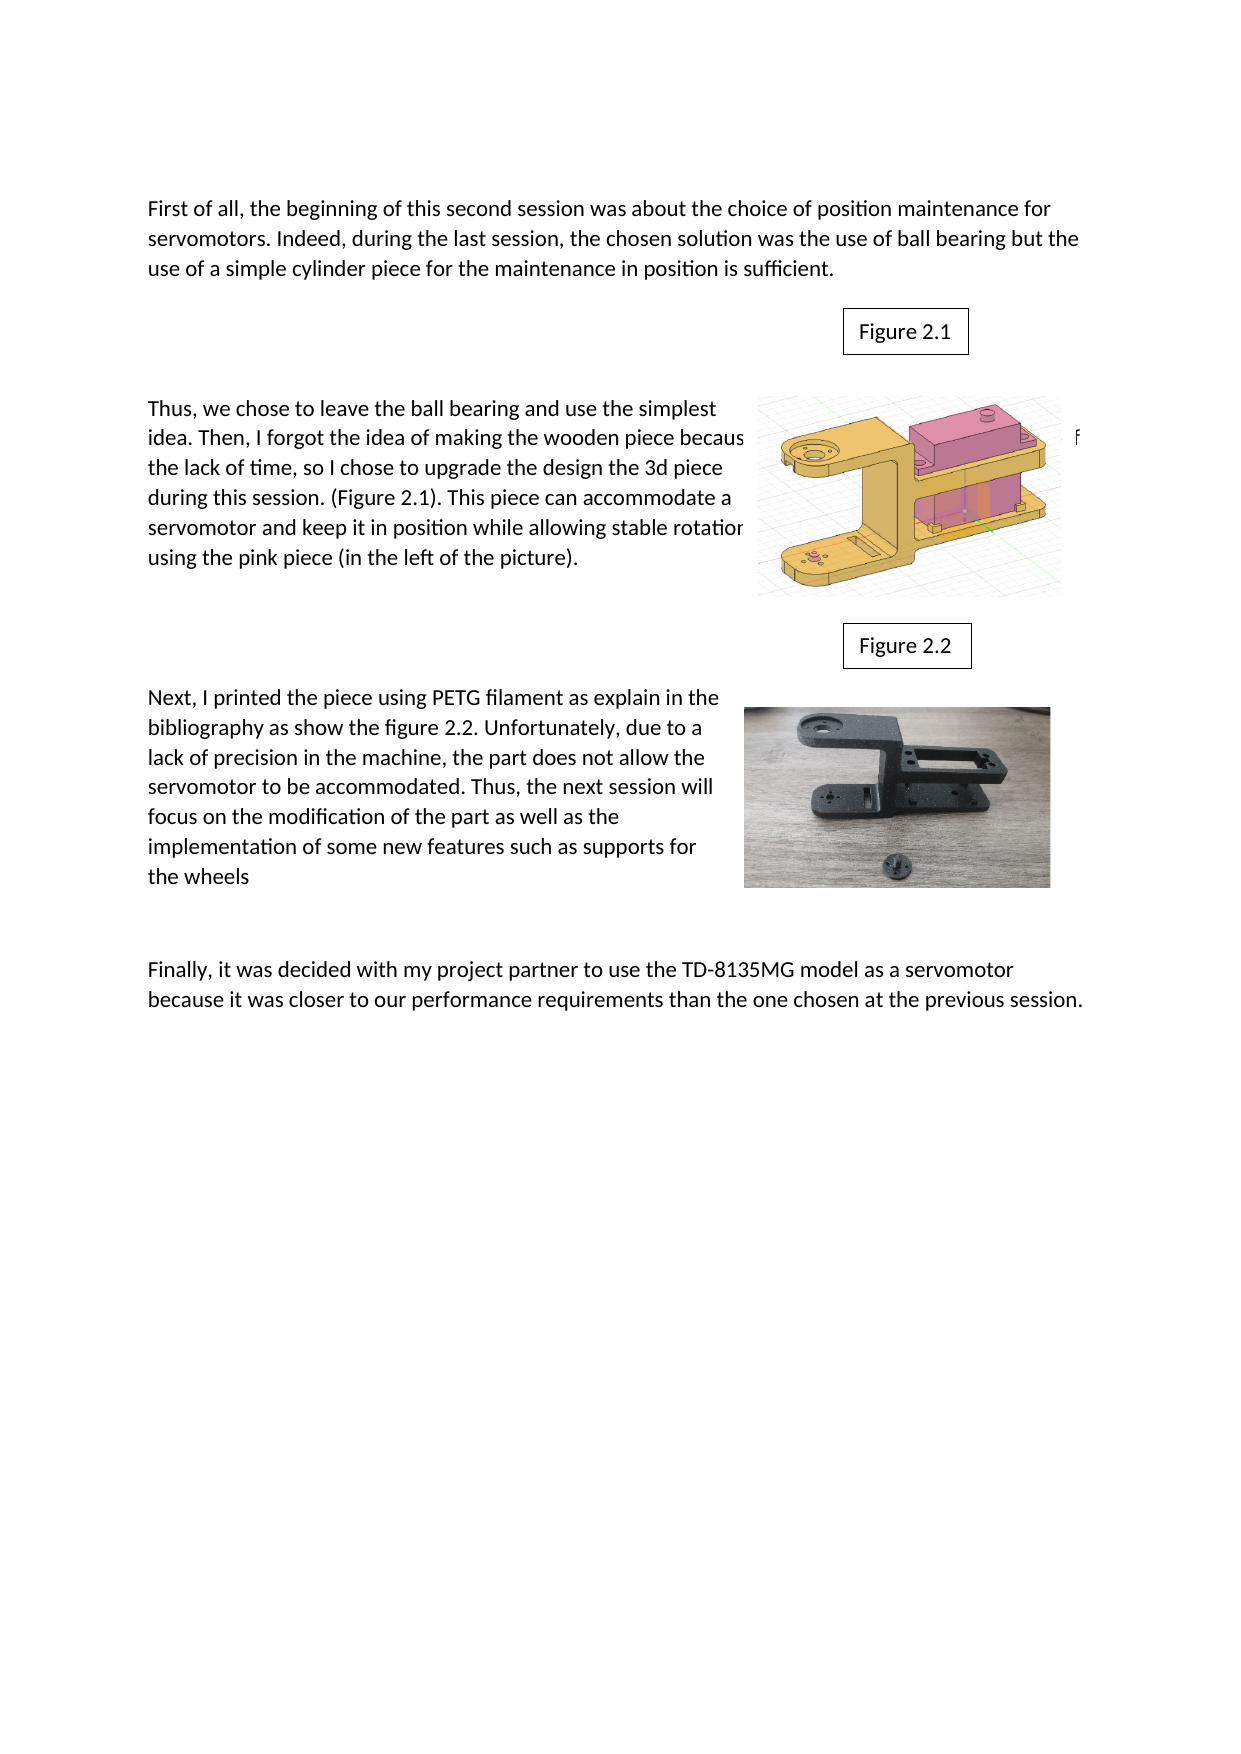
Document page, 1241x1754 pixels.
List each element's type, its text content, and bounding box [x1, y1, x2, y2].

text Thus, we chose to leave the ball bearing and use the simplest idea. Then, I forgot the idea of making the wooden piece because of the lack of time, so I chose to upgrade the design the 3d piece during this session. (Figure 2.1). This piece can accommodate a servomotor and keep it in position while allowing stable rotation using the pink piece (in the left of the picture). [148, 394, 743, 571]
text Next, I printed the piece using PETG filament as explain in the bibliography as show the figure 2.2. Unfortunately, due to a lack of precision in the machine, the part does not allow the servomotor to be accommodated. Thus, the next session will focus on the modification of the part as well as the implementation of some new features such as supports for the wheels [148, 683, 1093, 890]
text First of all, the beginning of this second session was about the choice of position maintenance for servomotors. Indeed, during the last session, the chosen solution was the use of ball bearing but the use of a simple cylinder piece for the maintenance in position is sufficient. [148, 194, 1093, 282]
text Figure 2.2 [859, 631, 956, 659]
text Finally, it was decided with my project partner to use the TD-8135MG model as a servomotor because it was closer to our performance requirements than the one chosen at the previous session. [148, 955, 1093, 1013]
text Figure 2.1 [859, 317, 953, 345]
